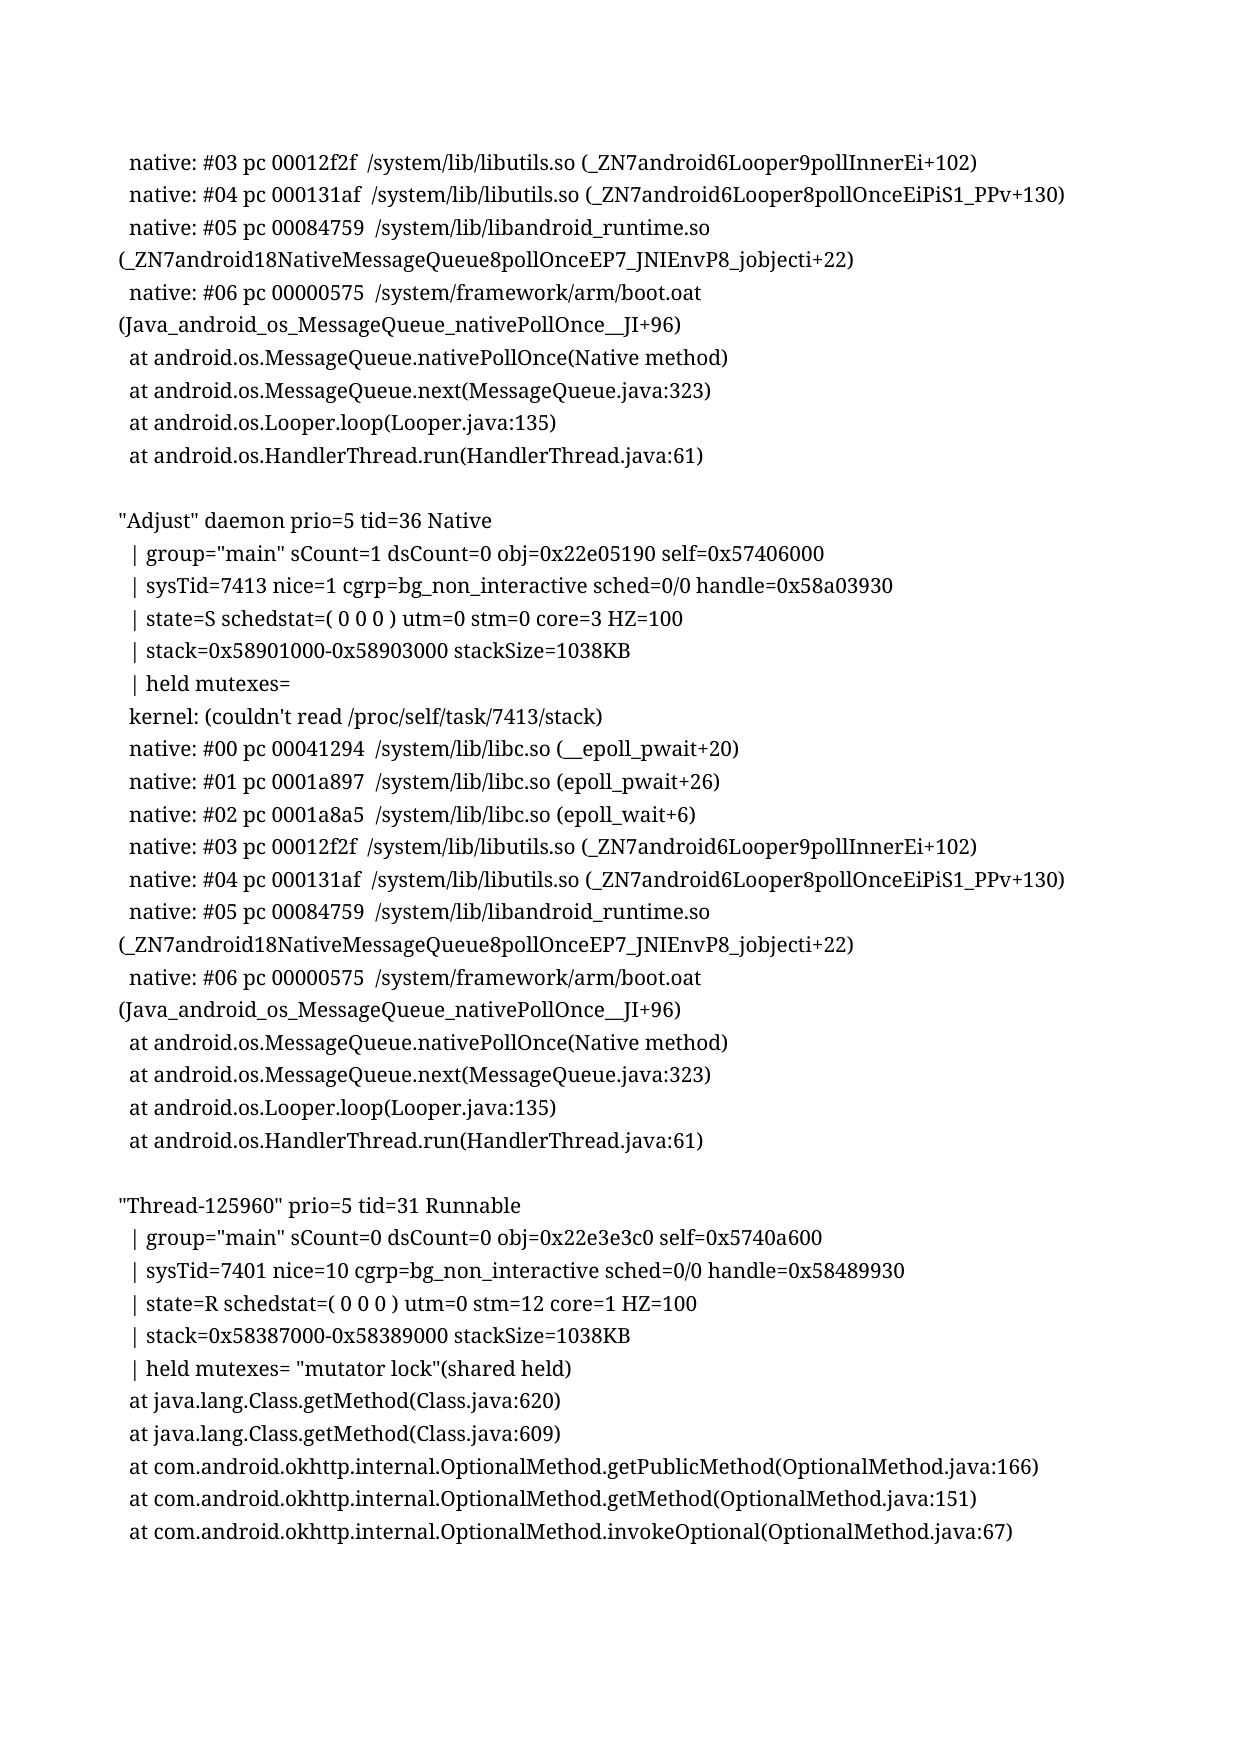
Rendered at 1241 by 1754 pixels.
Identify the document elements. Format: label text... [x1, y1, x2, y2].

text at android.os.Looper.loop(Looper.java:135) [118, 1093, 1122, 1122]
text at android.os.Looper.loop(Looper.java:135) [118, 408, 1122, 437]
text at java.lang.Class.getMethod(Class.java:609) [118, 1419, 1122, 1448]
text at android.os.MessageQueue.next(MessageQueue.java:323) [118, 376, 1122, 404]
text native: #04 pc 000131af /system/lib/libutils.so (_ZN7android6Looper8pollOnceEiPiS1_PPv+130) [118, 865, 1122, 893]
text | held mutexes= "mutator lock"(shared held) [118, 1354, 1122, 1382]
text at java.lang.Class.getMethod(Class.java:620) [118, 1387, 1122, 1415]
text | stack=0x58387000-0x58389000 stackSize=1038KB [118, 1321, 1122, 1350]
text "Adjust" daemon prio=5 tid=36 Native [118, 506, 1122, 535]
text native: #03 pc 00012f2f /system/lib/libutils.so (_ZN7android6Looper9pollInnerEi+102) [118, 148, 1122, 176]
text | group="main" sCount=1 dsCount=0 obj=0x22e05190 self=0x57406000 [118, 539, 1122, 567]
text "Thread-125960" prio=5 tid=31 Runnable [118, 1191, 1122, 1219]
text at com.android.okhttp.internal.OptionalMethod.getPublicMethod(OptionalMethod.java:166) [118, 1452, 1122, 1480]
text native: #02 pc 0001a8a5 /system/lib/libc.so (epoll_wait+6) [118, 800, 1122, 828]
text native: #01 pc 0001a897 /system/lib/libc.so (epoll_pwait+26) [118, 767, 1122, 796]
text | sysTid=7413 nice=1 cgrp=bg_non_interactive sched=0/0 handle=0x58a03930 [118, 571, 1122, 600]
text native: #05 pc 00084759 /system/lib/libandroid_runtime.so (_ZN7android18NativeMessageQueue8pollOnceEP7_JNIEnvP8_jobjecti+22) [118, 897, 1122, 958]
text native: #05 pc 00084759 /system/lib/libandroid_runtime.so (_ZN7android18NativeMessageQueue8pollOnceEP7_JNIEnvP8_jobjecti+22) [118, 213, 1122, 274]
text native: #00 pc 00041294 /system/lib/libc.so (__epoll_pwait+20) [118, 734, 1122, 763]
text | held mutexes= [118, 669, 1122, 698]
text at com.android.okhttp.internal.OptionalMethod.getMethod(OptionalMethod.java:151) [118, 1484, 1122, 1513]
text | state=S schedstat=( 0 0 0 ) utm=0 stm=0 core=3 HZ=100 [118, 604, 1122, 632]
text native: #04 pc 000131af /system/lib/libutils.so (_ZN7android6Looper8pollOnceEiPiS1_PPv+130) [118, 180, 1122, 209]
text | state=R schedstat=( 0 0 0 ) utm=0 stm=12 core=1 HZ=100 [118, 1289, 1122, 1317]
text | stack=0x58901000-0x58903000 stackSize=1038KB [118, 637, 1122, 665]
text at android.os.MessageQueue.nativePollOnce(Native method) [118, 343, 1122, 372]
text at android.os.HandlerThread.run(HandlerThread.java:61) [118, 441, 1122, 469]
text native: #06 pc 00000575 /system/framework/arm/boot.oat (Java_android_os_MessageQueue_nativePollOnce__JI+96) [118, 963, 1122, 1024]
text | group="main" sCount=0 dsCount=0 obj=0x22e3e3c0 self=0x5740a600 [118, 1223, 1122, 1252]
text native: #03 pc 00012f2f /system/lib/libutils.so (_ZN7android6Looper9pollInnerEi+102) [118, 832, 1122, 861]
text at android.os.HandlerThread.run(HandlerThread.java:61) [118, 1126, 1122, 1154]
text | sysTid=7401 nice=10 cgrp=bg_non_interactive sched=0/0 handle=0x58489930 [118, 1256, 1122, 1284]
text at android.os.MessageQueue.nativePollOnce(Native method) [118, 1028, 1122, 1056]
text at android.os.MessageQueue.next(MessageQueue.java:323) [118, 1061, 1122, 1089]
text native: #06 pc 00000575 /system/framework/arm/boot.oat (Java_android_os_MessageQueue_nativePollOnce__JI+96) [118, 278, 1122, 339]
text at com.android.okhttp.internal.OptionalMethod.invokeOptional(OptionalMethod.java:67) [118, 1517, 1122, 1545]
text kernel: (couldn't read /proc/self/task/7413/stack) [118, 702, 1122, 730]
